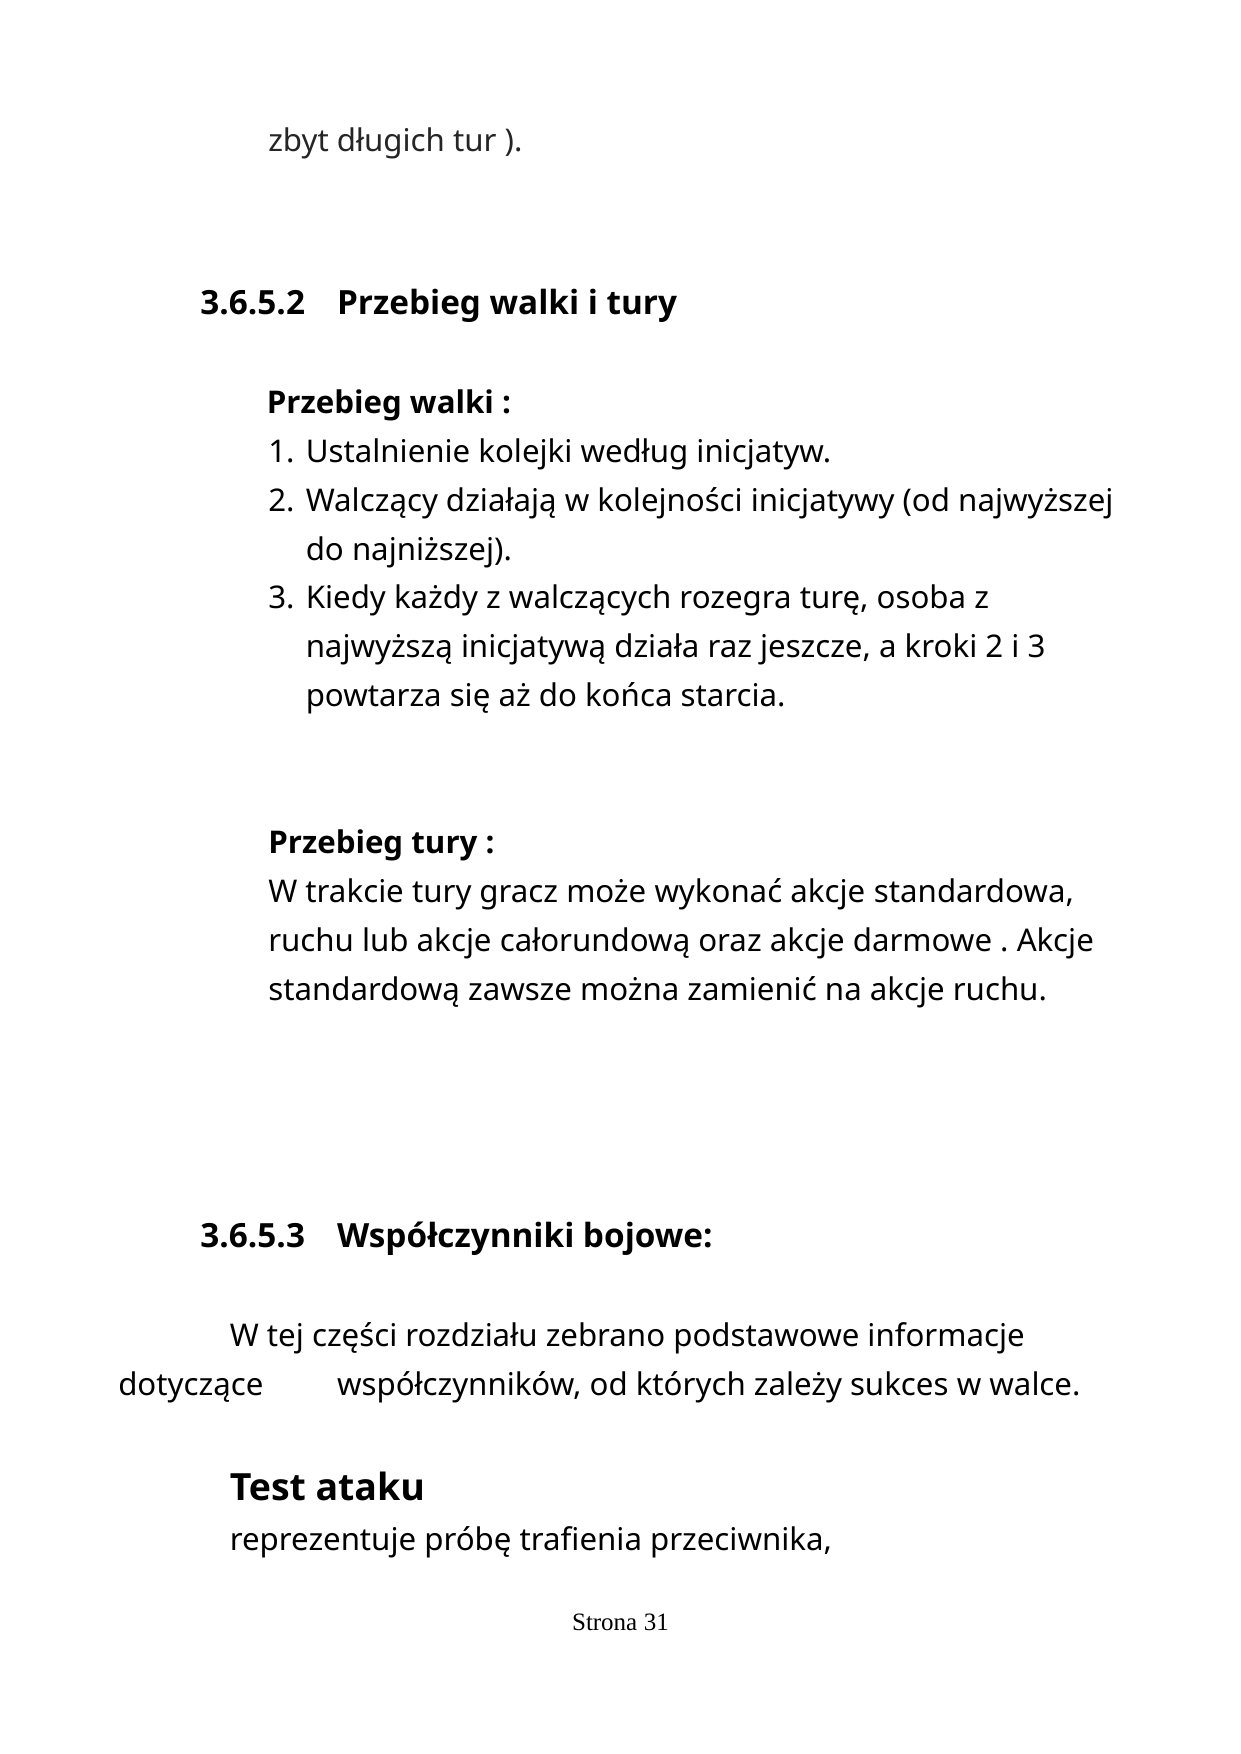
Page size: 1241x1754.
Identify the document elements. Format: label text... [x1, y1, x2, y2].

text Test ataku reprezentuje próbę trafienia przeciwnika, [118, 1460, 1122, 1560]
text 3.6.5.3 Współczynniki bojowe: [118, 1212, 1122, 1257]
text W tej części rozdziału zebrano podstawowe informacje dotyczące współczynników, od których zależy sukces w walce. [118, 1264, 1122, 1405]
list Kiedy każdy z walczących rozegra turę, osoba z najwyższą inicjatywą działa raz jeszcze, a kroki 2 i 3 powtarza się aż do końca starcia. [268, 576, 1122, 716]
list Przebieg tury : W trakcie tury gracz może wykonać akcje standardowa, ruchu lub akcje całorundową oraz akcje darmowe . Akcje standardową zawsze można zamienić na akcje ruchu. [231, 820, 1122, 1010]
text Przebieg walki : [118, 331, 1122, 422]
list Ustalnienie kolejki według inicjatyw. [268, 429, 1122, 471]
list zbyt długich tur ). [231, 118, 1122, 161]
text 3.6.5.2 Przebieg walki i tury [118, 278, 1122, 324]
list Walczący działają w kolejności inicjatywy (od najwyższej do najniższej). [268, 478, 1122, 569]
